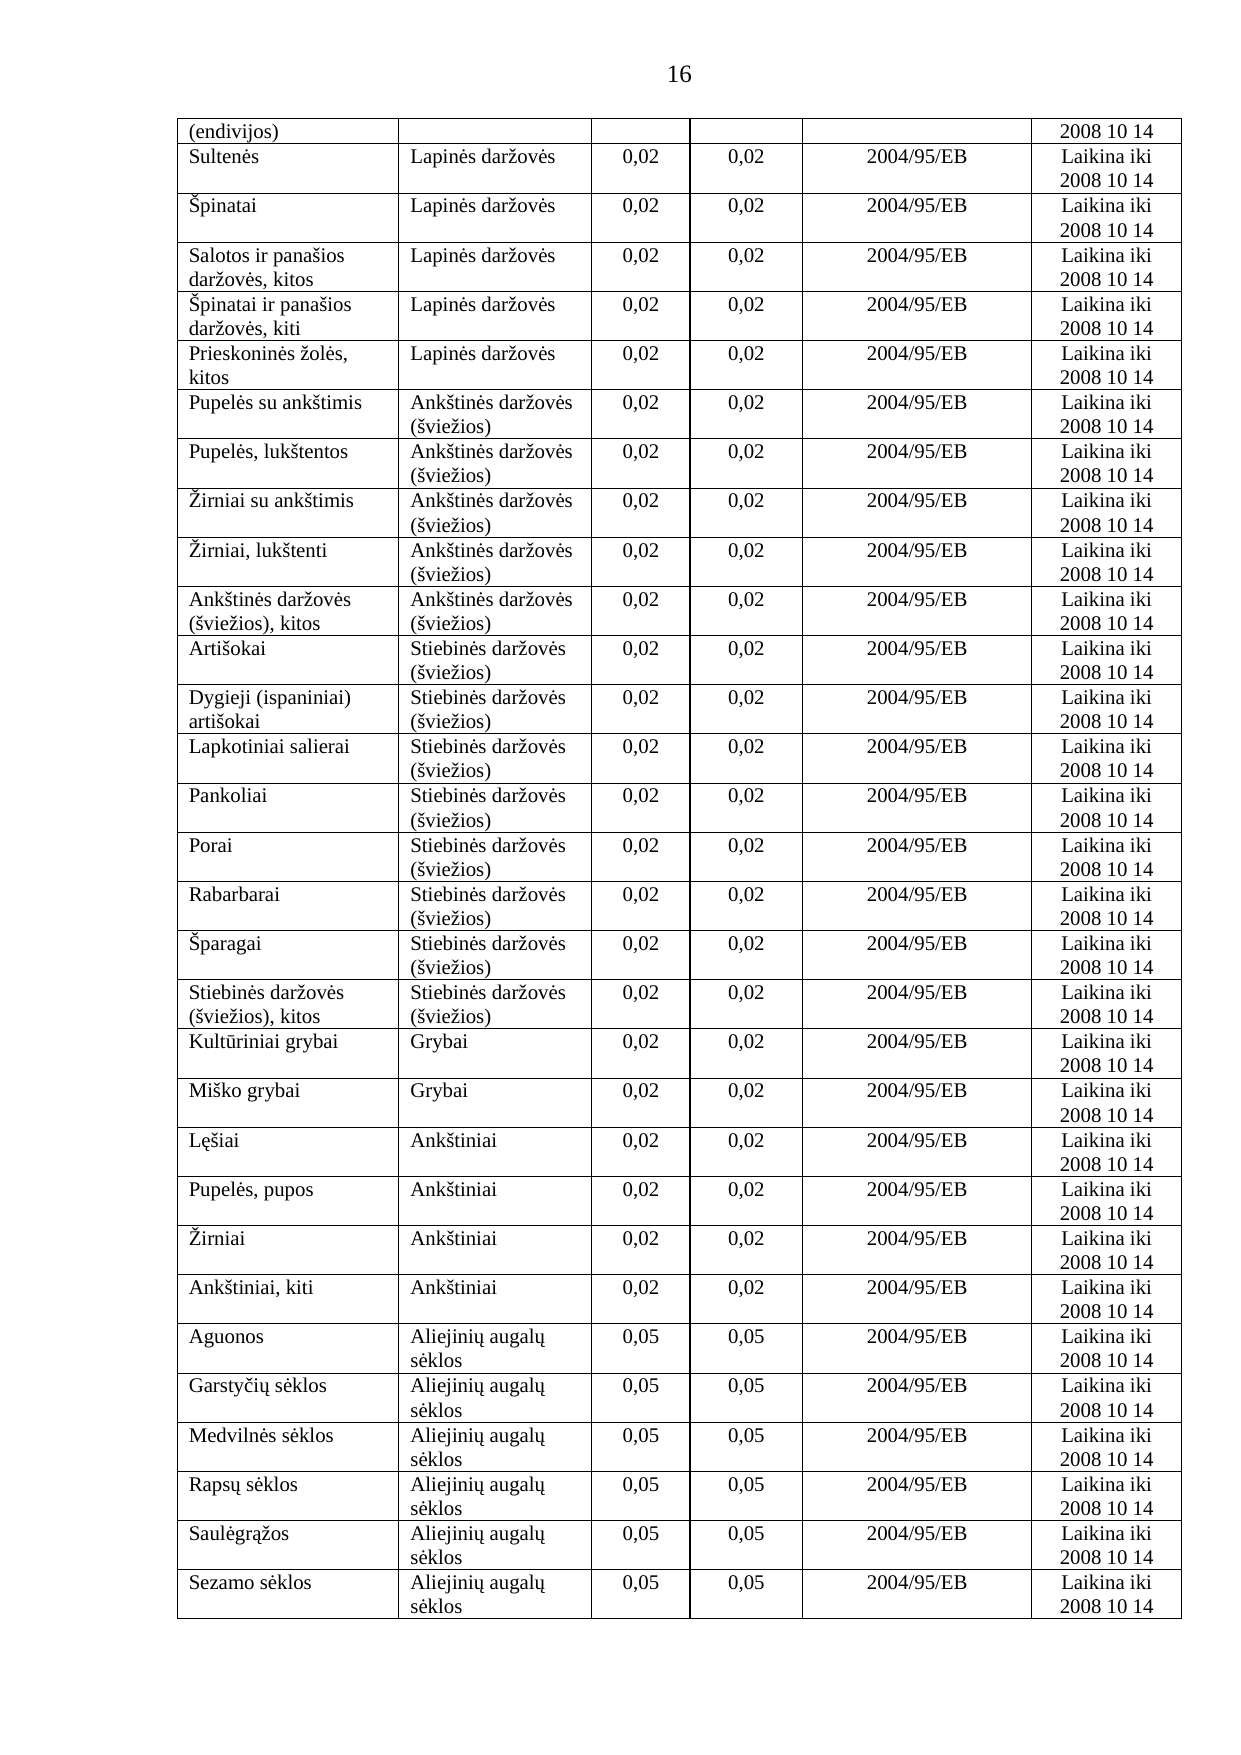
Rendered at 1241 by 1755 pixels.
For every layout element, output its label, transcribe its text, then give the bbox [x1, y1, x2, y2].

table_cell 0,02 [592, 1029, 689, 1077]
table_cell Sultenės [178, 144, 398, 192]
table_cell Špinatai ir panašios daržovės, kiti [178, 292, 398, 340]
table_cell Ankštinės daržovės (šviežios) [399, 587, 591, 635]
table_cell 0,02 [592, 292, 689, 340]
table_cell Miško grybai [178, 1079, 398, 1127]
table_cell Laikina iki 2008 10 14 [1032, 636, 1181, 684]
table_cell Lapinės daržovės [399, 144, 591, 192]
table_cell 0,02 [691, 1128, 802, 1176]
table_cell 0,02 [691, 587, 802, 635]
table_cell Laikina iki 2008 10 14 [1032, 882, 1181, 930]
table_cell Pupelės, lukštentos [178, 439, 398, 487]
table_cell Žirniai, lukštenti [178, 538, 398, 586]
table_cell 0,02 [691, 833, 802, 881]
table_cell 2004/95/EB [803, 243, 1031, 291]
table_cell 0,02 [691, 1177, 802, 1225]
table_cell 0,02 [592, 1275, 689, 1323]
table_cell 2004/95/EB [803, 1570, 1031, 1618]
table_cell 0,02 [592, 1079, 689, 1127]
table_cell 2004/95/EB [803, 734, 1031, 782]
table_cell 2004/95/EB [803, 341, 1031, 389]
table_cell 0,02 [691, 439, 802, 487]
table_cell 0,02 [592, 980, 689, 1028]
table_cell 0,02 [691, 144, 802, 192]
table_cell Stiebinės daržovės (šviežios) [399, 882, 591, 930]
table_cell 0,02 [592, 833, 689, 881]
table_cell 2004/95/EB [803, 1079, 1031, 1127]
table_cell Ankštinės daržovės (šviežios), kitos [178, 587, 398, 635]
table_cell Stiebinės daržovės (šviežios) [399, 734, 591, 782]
table_cell Lęšiai [178, 1128, 398, 1176]
table_cell Laikina iki 2008 10 14 [1032, 439, 1181, 487]
table_cell Laikina iki 2008 10 14 [1032, 833, 1181, 881]
table_cell 2004/95/EB [803, 636, 1031, 684]
table_cell Lapinės daržovės [399, 341, 591, 389]
table_cell Garstyčių sėklos [178, 1374, 398, 1422]
table_cell Laikina iki 2008 10 14 [1032, 1128, 1181, 1176]
table_cell [592, 119, 689, 143]
table_cell 0,02 [691, 636, 802, 684]
table_cell Stiebinės daržovės (šviežios) [399, 685, 591, 733]
table_cell 0,02 [592, 636, 689, 684]
table_cell Laikina iki 2008 10 14 [1032, 1177, 1181, 1225]
table_cell 0,02 [592, 194, 689, 242]
table_cell 0,05 [592, 1570, 689, 1618]
table_cell Aguonos [178, 1324, 398, 1372]
table_cell 0,02 [592, 489, 689, 537]
table_cell 2004/95/EB [803, 685, 1031, 733]
table_cell Aliejinių augalų sėklos [399, 1324, 591, 1372]
table_cell Grybai [399, 1079, 591, 1127]
table_cell 0,05 [691, 1374, 802, 1422]
table_cell 2004/95/EB [803, 882, 1031, 930]
table_cell Ankštinės daržovės (šviežios) [399, 390, 591, 438]
table_cell Stiebinės daržovės (šviežios) [399, 931, 591, 979]
table_cell 0,02 [691, 1029, 802, 1077]
table_cell Aliejinių augalų sėklos [399, 1570, 591, 1618]
table_cell 2004/95/EB [803, 1128, 1031, 1176]
table_cell 2004/95/EB [803, 1521, 1031, 1569]
table_cell 2004/95/EB [803, 587, 1031, 635]
table_cell Dygieji (ispaniniai) artišokai [178, 685, 398, 733]
table_cell 0,02 [592, 538, 689, 586]
table_cell Laikina iki 2008 10 14 [1032, 931, 1181, 979]
table_cell Ankštinės daržovės (šviežios) [399, 489, 591, 537]
table_cell Lapinės daržovės [399, 194, 591, 242]
table_cell 0,05 [592, 1324, 689, 1372]
table_cell Stiebinės daržovės (šviežios), kitos [178, 980, 398, 1028]
table_cell 0,05 [691, 1423, 802, 1471]
table_cell 0,05 [691, 1570, 802, 1618]
table_cell 0,02 [691, 931, 802, 979]
table_cell Laikina iki 2008 10 14 [1032, 1079, 1181, 1127]
table_cell Laikina iki 2008 10 14 [1032, 1374, 1181, 1422]
table_cell 0,02 [691, 685, 802, 733]
table_cell 2004/95/EB [803, 931, 1031, 979]
table_cell Laikina iki 2008 10 14 [1032, 587, 1181, 635]
table_cell Laikina iki 2008 10 14 [1032, 1324, 1181, 1372]
table_cell Laikina iki 2008 10 14 [1032, 784, 1181, 832]
table_cell Laikina iki 2008 10 14 [1032, 685, 1181, 733]
table_cell Laikina iki 2008 10 14 [1032, 390, 1181, 438]
table_cell 2004/95/EB [803, 292, 1031, 340]
table_cell 0,02 [592, 390, 689, 438]
table_cell Laikina iki 2008 10 14 [1032, 1570, 1181, 1618]
table_cell Lapinės daržovės [399, 292, 591, 340]
table_cell 0,02 [592, 931, 689, 979]
table_cell 0,02 [691, 390, 802, 438]
table_cell 0,05 [592, 1374, 689, 1422]
table_cell Žirniai [178, 1226, 398, 1274]
table_cell 2004/95/EB [803, 439, 1031, 487]
table_cell Laikina iki 2008 10 14 [1032, 1226, 1181, 1274]
table_cell 0,02 [691, 784, 802, 832]
table_cell 0,02 [592, 439, 689, 487]
table_cell Ankštiniai, kiti [178, 1275, 398, 1323]
table_cell Salotos ir panašios daržovės, kitos [178, 243, 398, 291]
table_cell Laikina iki 2008 10 14 [1032, 341, 1181, 389]
table_cell Laikina iki 2008 10 14 [1032, 1275, 1181, 1323]
table_cell Laikina iki 2008 10 14 [1032, 489, 1181, 537]
table_cell 0,02 [592, 243, 689, 291]
table_cell 2008 10 14 [1032, 119, 1181, 143]
table_cell 2004/95/EB [803, 1472, 1031, 1520]
table_cell 0,02 [592, 341, 689, 389]
table_cell Laikina iki 2008 10 14 [1032, 980, 1181, 1028]
table_cell Stiebinės daržovės (šviežios) [399, 636, 591, 684]
table_cell 0,02 [592, 1226, 689, 1274]
table_cell Aliejinių augalų sėklos [399, 1521, 591, 1569]
table_cell Aliejinių augalų sėklos [399, 1472, 591, 1520]
table_cell Medvilnės sėklos [178, 1423, 398, 1471]
table_cell 0,02 [691, 489, 802, 537]
table_cell Ankštiniai [399, 1128, 591, 1176]
table_cell 0,02 [691, 243, 802, 291]
table_cell Aliejinių augalų sėklos [399, 1374, 591, 1422]
table_cell Pupelės su ankštimis [178, 390, 398, 438]
table_cell 2004/95/EB [803, 1423, 1031, 1471]
table_cell 0,02 [691, 1226, 802, 1274]
table_cell 2004/95/EB [803, 489, 1031, 537]
table_cell [803, 119, 1031, 143]
table_cell 0,05 [691, 1521, 802, 1569]
table_cell [691, 119, 802, 143]
table_cell 2004/95/EB [803, 833, 1031, 881]
table_cell 2004/95/EB [803, 194, 1031, 242]
table_cell Ankštinės daržovės (šviežios) [399, 439, 591, 487]
table_cell (endivijos) [178, 119, 398, 143]
table_cell 2004/95/EB [803, 538, 1031, 586]
table_cell Grybai [399, 1029, 591, 1077]
table_cell Porai [178, 833, 398, 881]
table_cell 0,02 [592, 1177, 689, 1225]
table_cell 0,02 [592, 882, 689, 930]
table_cell 2004/95/EB [803, 1324, 1031, 1372]
table_cell 0,02 [691, 194, 802, 242]
table_cell Pupelės, pupos [178, 1177, 398, 1225]
table_cell Lapkotiniai salierai [178, 734, 398, 782]
table_cell 0,05 [592, 1472, 689, 1520]
table_cell 0,02 [592, 734, 689, 782]
table_cell 2004/95/EB [803, 980, 1031, 1028]
table_cell 2004/95/EB [803, 1177, 1031, 1225]
table_cell Laikina iki 2008 10 14 [1032, 144, 1181, 192]
table_cell Laikina iki 2008 10 14 [1032, 292, 1181, 340]
table_cell Sezamo sėklos [178, 1570, 398, 1618]
table_cell 0,05 [592, 1423, 689, 1471]
table_cell 0,02 [592, 587, 689, 635]
table_cell Ankštiniai [399, 1226, 591, 1274]
table_cell Laikina iki 2008 10 14 [1032, 1472, 1181, 1520]
table_cell Pankoliai [178, 784, 398, 832]
table_cell Laikina iki 2008 10 14 [1032, 1423, 1181, 1471]
table_cell 0,02 [691, 734, 802, 782]
table_cell Laikina iki 2008 10 14 [1032, 538, 1181, 586]
table_cell Artišokai [178, 636, 398, 684]
table_cell [399, 119, 591, 143]
table_cell Šparagai [178, 931, 398, 979]
table_cell 0,02 [592, 144, 689, 192]
table_cell 0,02 [592, 1128, 689, 1176]
table_cell 0,02 [691, 980, 802, 1028]
table_cell Ankštinės daržovės (šviežios) [399, 538, 591, 586]
table_cell 2004/95/EB [803, 784, 1031, 832]
table_cell 0,02 [691, 341, 802, 389]
table_cell Laikina iki 2008 10 14 [1032, 1029, 1181, 1077]
table_cell 0,02 [691, 538, 802, 586]
table_cell 2004/95/EB [803, 144, 1031, 192]
table_cell Žirniai su ankštimis [178, 489, 398, 537]
table_cell 2004/95/EB [803, 1275, 1031, 1323]
table_cell 0,05 [691, 1472, 802, 1520]
table_cell 2004/95/EB [803, 1374, 1031, 1422]
table_cell Rabarbarai [178, 882, 398, 930]
table_cell 0,02 [691, 882, 802, 930]
table_cell Laikina iki 2008 10 14 [1032, 734, 1181, 782]
table_cell 0,05 [691, 1324, 802, 1372]
table_cell 2004/95/EB [803, 1029, 1031, 1077]
table_cell Stiebinės daržovės (šviežios) [399, 833, 591, 881]
table_cell Rapsų sėklos [178, 1472, 398, 1520]
table_cell Špinatai [178, 194, 398, 242]
table_cell Laikina iki 2008 10 14 [1032, 194, 1181, 242]
table_cell 2004/95/EB [803, 390, 1031, 438]
table_cell 0,02 [691, 1275, 802, 1323]
table_cell Aliejinių augalų sėklos [399, 1423, 591, 1471]
table_cell Kultūriniai grybai [178, 1029, 398, 1077]
table_cell Saulėgrąžos [178, 1521, 398, 1569]
table_cell Ankštiniai [399, 1177, 591, 1225]
table_cell Laikina iki 2008 10 14 [1032, 243, 1181, 291]
table_cell 0,02 [691, 292, 802, 340]
table_cell Lapinės daržovės [399, 243, 591, 291]
table_cell Stiebinės daržovės (šviežios) [399, 784, 591, 832]
table_cell 0,02 [691, 1079, 802, 1127]
table_cell Ankštiniai [399, 1275, 591, 1323]
table_cell Stiebinės daržovės (šviežios) [399, 980, 591, 1028]
table_cell 2004/95/EB [803, 1226, 1031, 1274]
table_cell 0,02 [592, 784, 689, 832]
table_cell Laikina iki 2008 10 14 [1032, 1521, 1181, 1569]
table_cell 0,05 [592, 1521, 689, 1569]
table_cell Prieskoninės žolės, kitos [178, 341, 398, 389]
table_cell 0,02 [592, 685, 689, 733]
